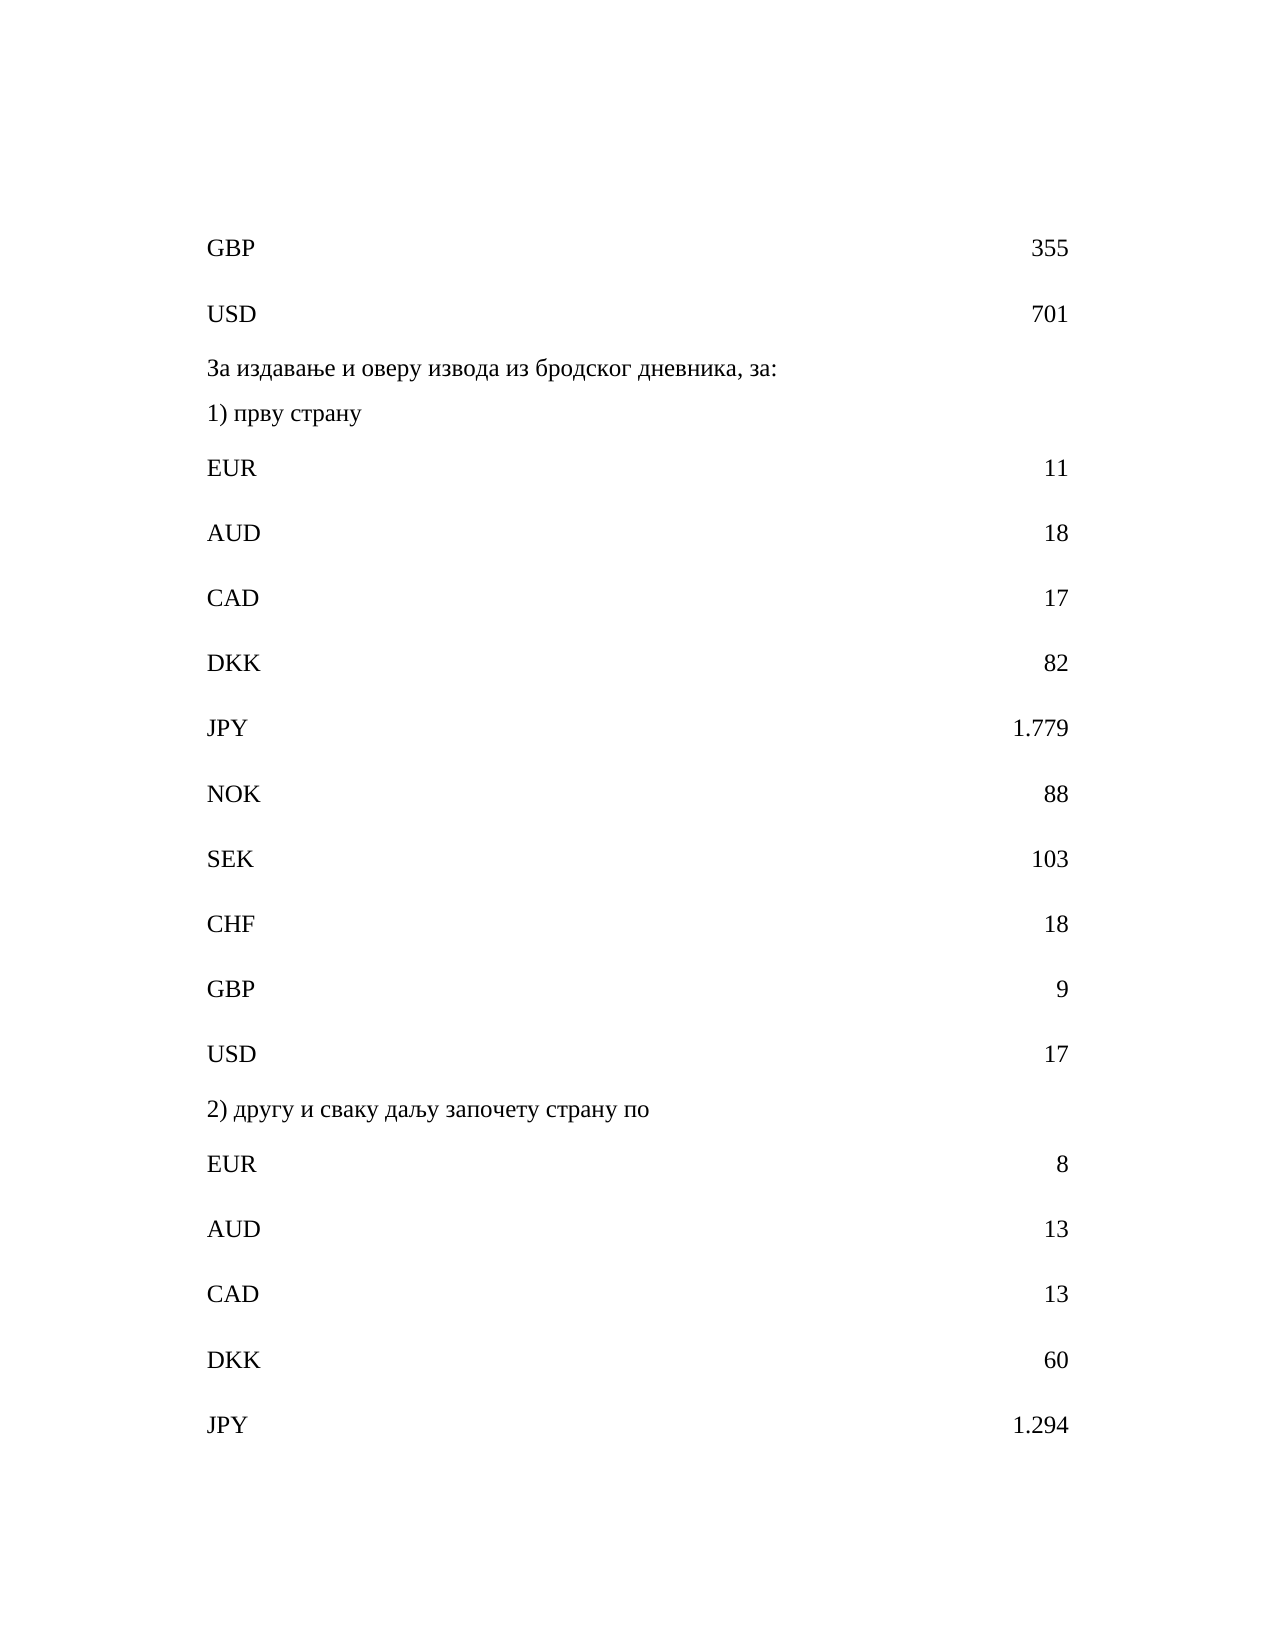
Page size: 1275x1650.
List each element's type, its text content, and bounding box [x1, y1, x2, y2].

table_cell 60 [938, 1326, 1076, 1392]
table_cell CHF [199, 891, 938, 956]
table_cell AUD [199, 1196, 938, 1261]
table_cell USD [199, 280, 938, 346]
table_cell 2) другу и сваку даљу започету страну по [199, 1086, 938, 1131]
table_cell SEK [199, 826, 938, 891]
table_cell GBP [199, 215, 938, 280]
table_cell За издавање и оверу извода из бродског дневника, за: [199, 346, 938, 390]
table_cell EUR [199, 1131, 938, 1196]
table_cell 11 [938, 434, 1076, 499]
table_cell 17 [938, 1021, 1076, 1086]
table_cell GBP [199, 956, 938, 1021]
table_cell EUR [199, 434, 938, 499]
table_cell [938, 150, 1076, 215]
table_cell 9 [938, 956, 1076, 1021]
table_cell 103 [938, 826, 1076, 891]
table_cell 701 [938, 280, 1076, 346]
table_cell DKK [199, 630, 938, 695]
table_cell 82 [938, 630, 1076, 695]
table_cell NOK [199, 760, 938, 826]
table_cell JPY [199, 1392, 938, 1457]
table_cell 17 [938, 565, 1076, 630]
table_cell 18 [938, 500, 1076, 565]
table_cell CAD [199, 1261, 938, 1326]
table_cell 8 [938, 1131, 1076, 1196]
table_cell 13 [938, 1196, 1076, 1261]
table_cell [938, 346, 1076, 390]
table_cell 355 [938, 215, 1076, 280]
table_cell CAD [199, 565, 938, 630]
table_cell DKK [199, 1326, 938, 1392]
table_cell 1) прву страну [199, 390, 938, 434]
table_cell 1.779 [938, 695, 1076, 760]
table_cell 1.294 [938, 1392, 1076, 1457]
table_cell 88 [938, 760, 1076, 826]
table_cell 18 [938, 891, 1076, 956]
table_cell [938, 1086, 1076, 1131]
table_cell 13 [938, 1261, 1076, 1326]
table_cell [199, 150, 938, 215]
table_cell JPY [199, 695, 938, 760]
table_cell AUD [199, 500, 938, 565]
table_cell [938, 390, 1076, 434]
table_cell USD [199, 1021, 938, 1086]
